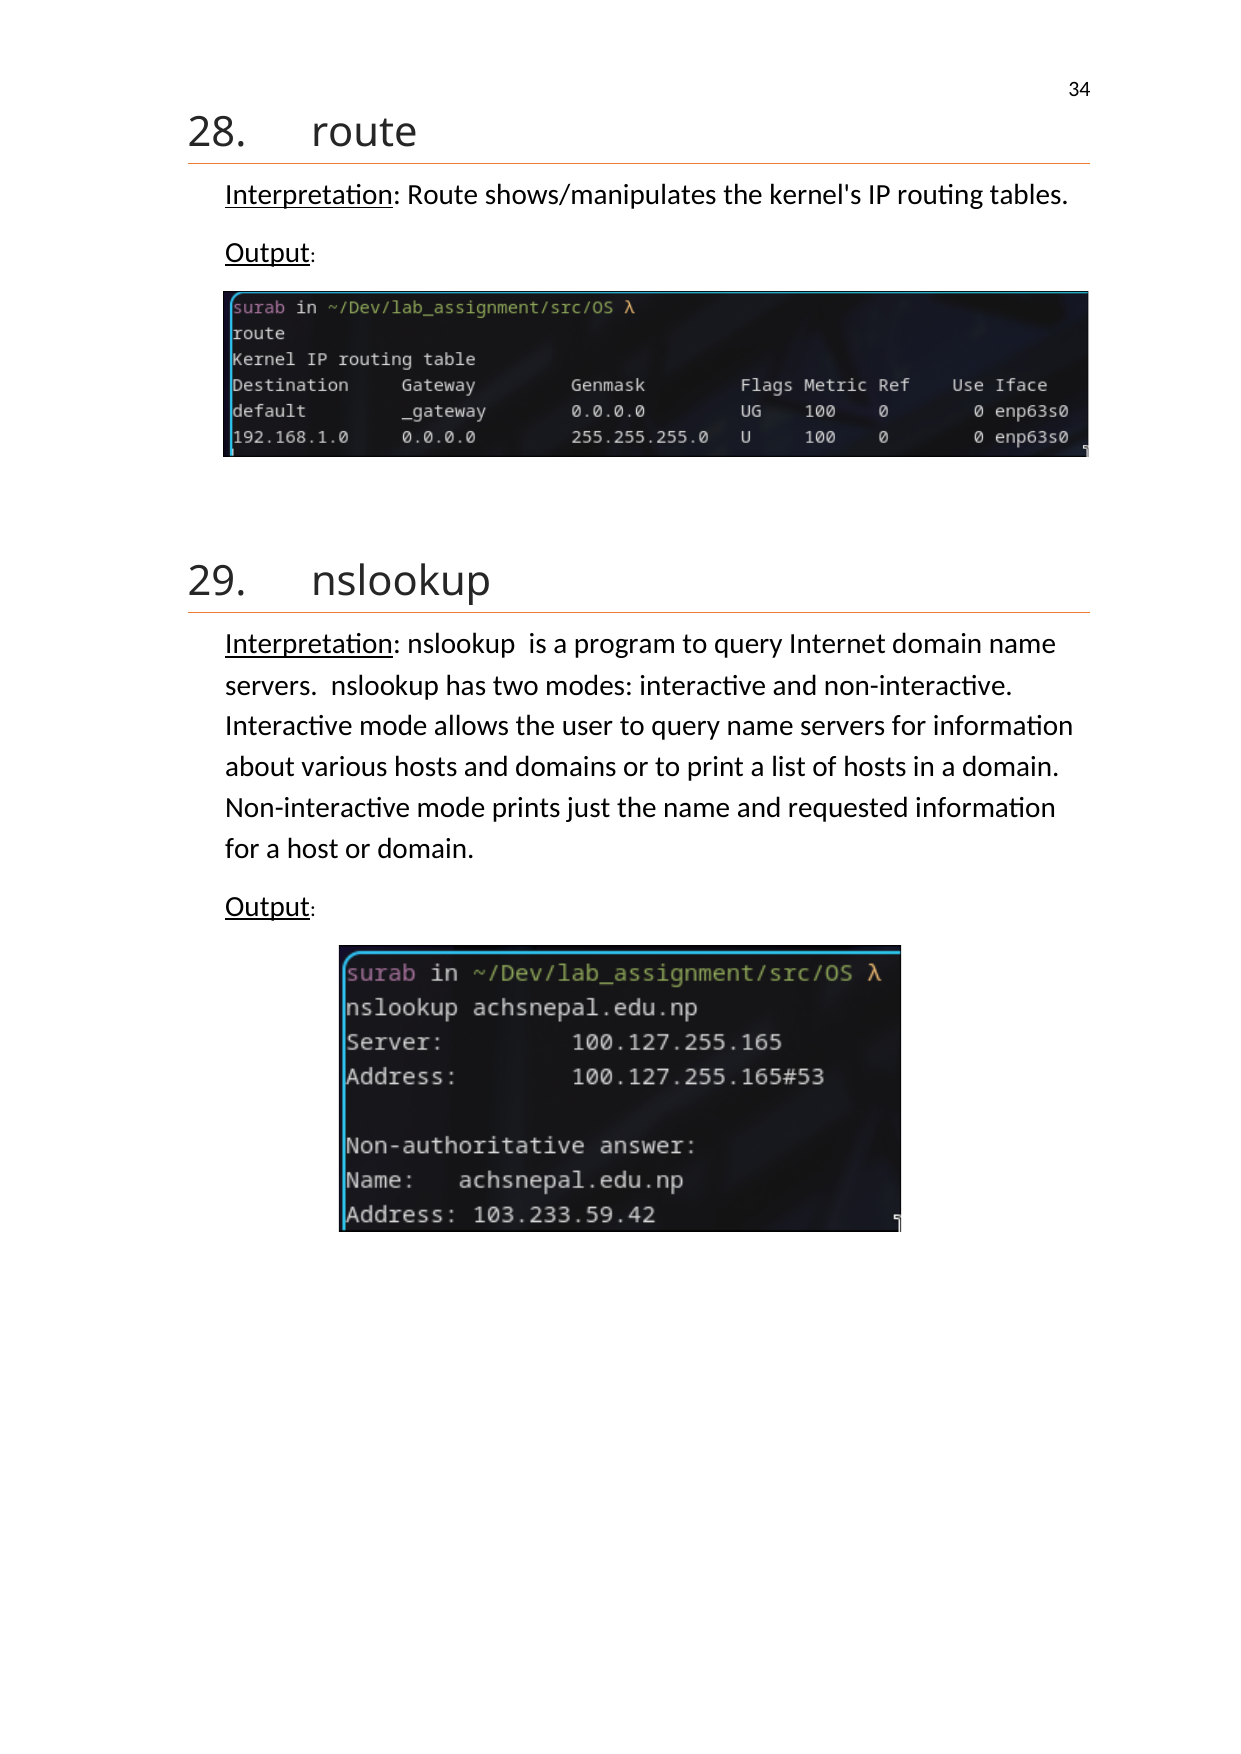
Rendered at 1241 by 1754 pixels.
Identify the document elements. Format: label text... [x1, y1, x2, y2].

subtitle route [187, 102, 1090, 164]
text Interpretation: nslookup is a program to query Internet domain name servers. nslookup has two modes: interactive and non-interactive. Interactive mode allows the user to query name servers for information about various hosts and domains or to print a list of hosts in a domain. Non-interactive mode prints just the name and requested information for a host or domain. [225, 626, 1090, 866]
text Output: [225, 888, 1090, 923]
picture [223, 291, 1089, 457]
subtitle nslookup [187, 551, 1090, 613]
text Output: [225, 234, 1090, 269]
picture [338, 945, 902, 1232]
text Interpretation: Route shows/manipulates the kernel's IP routing tables. [225, 176, 1090, 212]
